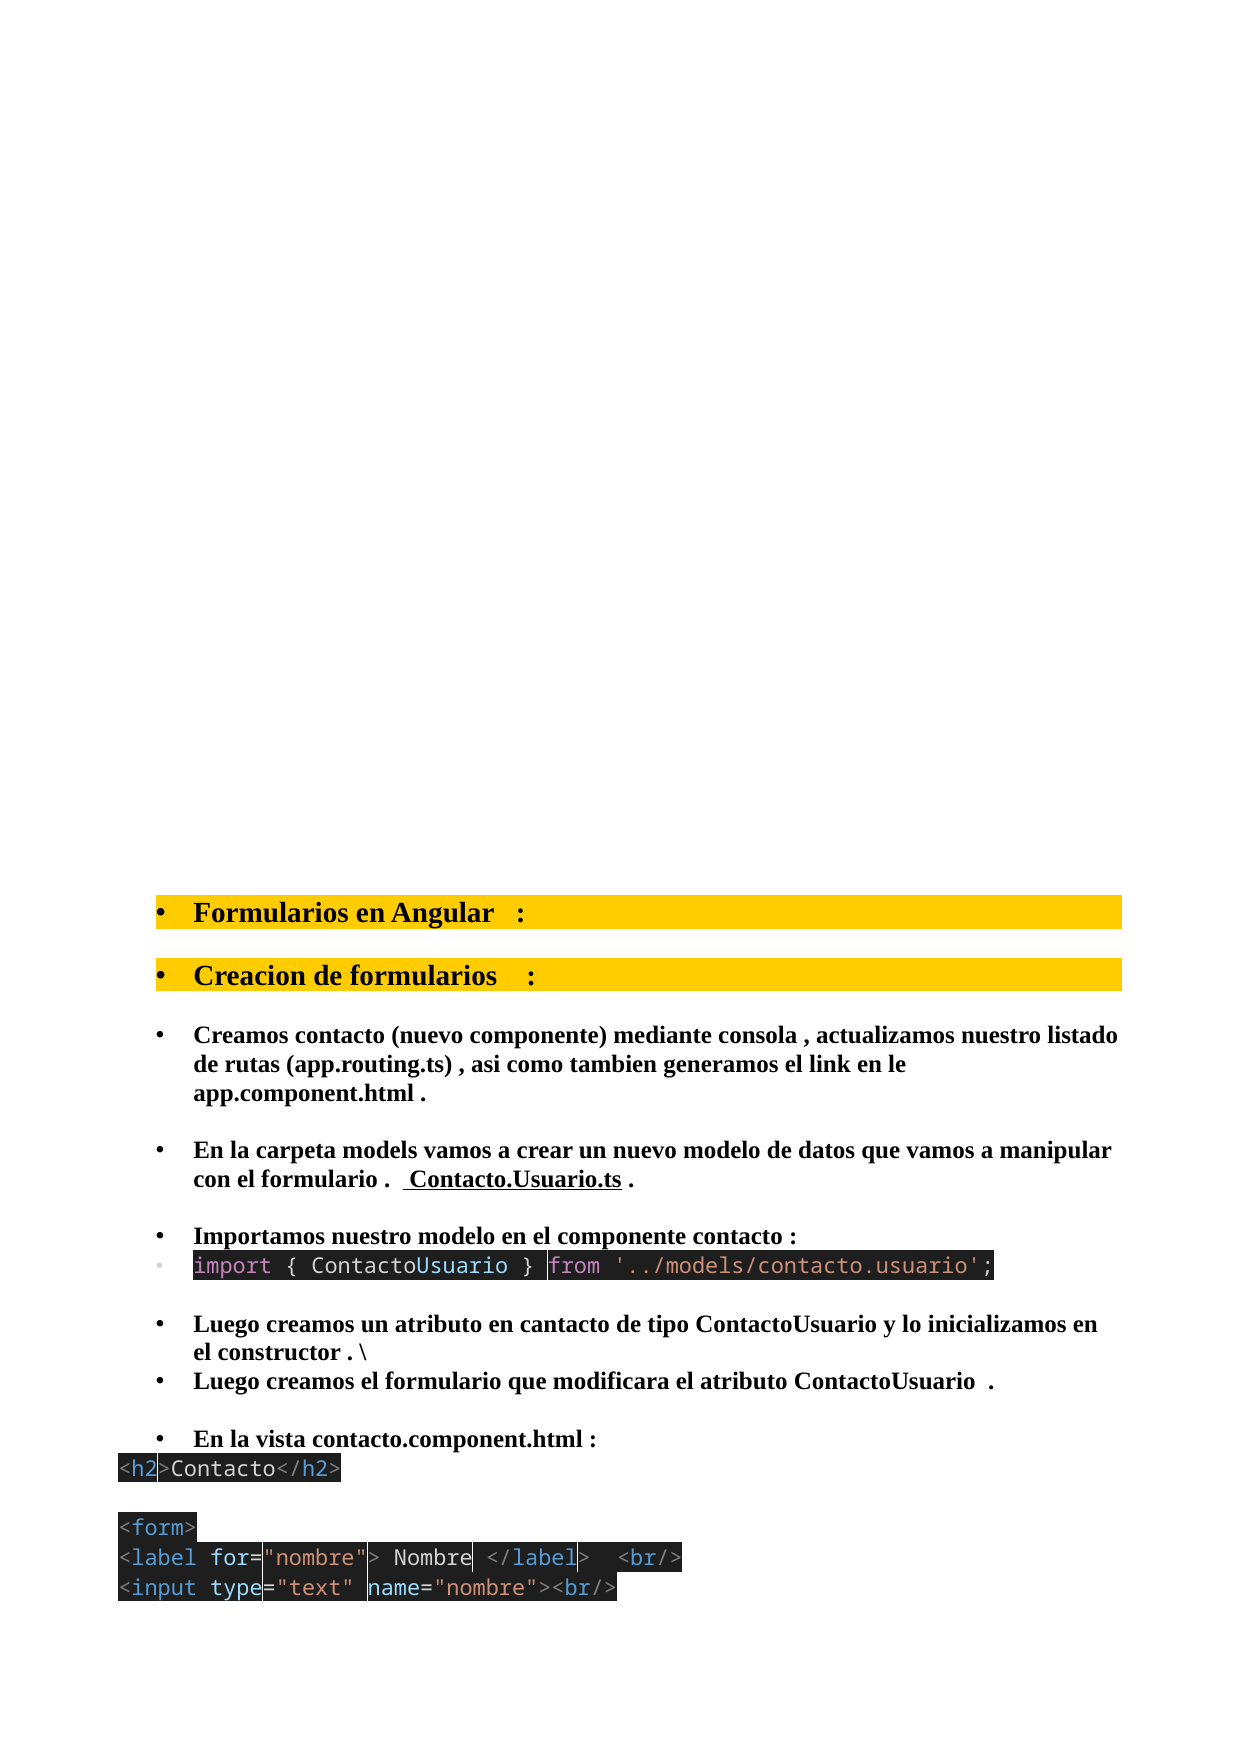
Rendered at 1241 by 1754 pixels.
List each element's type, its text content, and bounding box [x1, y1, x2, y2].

list Formularios en Angular : [156, 895, 1122, 929]
text <form> [118, 1512, 1122, 1542]
text <label for="nombre"> Nombre </label> <br/> [118, 1542, 1122, 1572]
list En la carpeta models vamos a crear un nuevo modelo de datos que vamos a manipular con el formulario . Contacto.Usuario.ts . [156, 1135, 1122, 1193]
list Luego creamos un atributo en cantacto de tipo ContactoUsuario y lo inicializamos en el constructor . \ [156, 1309, 1122, 1366]
list Creacion de formularios : [156, 958, 1122, 991]
list import { ContactoUsuario } from '../models/contacto.usuario'; [156, 1250, 1122, 1280]
list En la vista contacto.component.html : [156, 1424, 1122, 1452]
text <h2>Contacto</h2> [118, 1452, 1122, 1482]
list Importamos nuestro modelo en el componente contacto : [156, 1221, 1122, 1250]
text <input type="text" name="nombre"><br/> [118, 1572, 1122, 1601]
list Creamos contacto (nuevo componente) mediante consola , actualizamos nuestro listado de rutas (app.routing.ts) , asi como tambien generamos el link en le app.component.html . [156, 1020, 1122, 1106]
list Luego creamos el formulario que modificara el atributo ContactoUsuario . [156, 1366, 1122, 1395]
